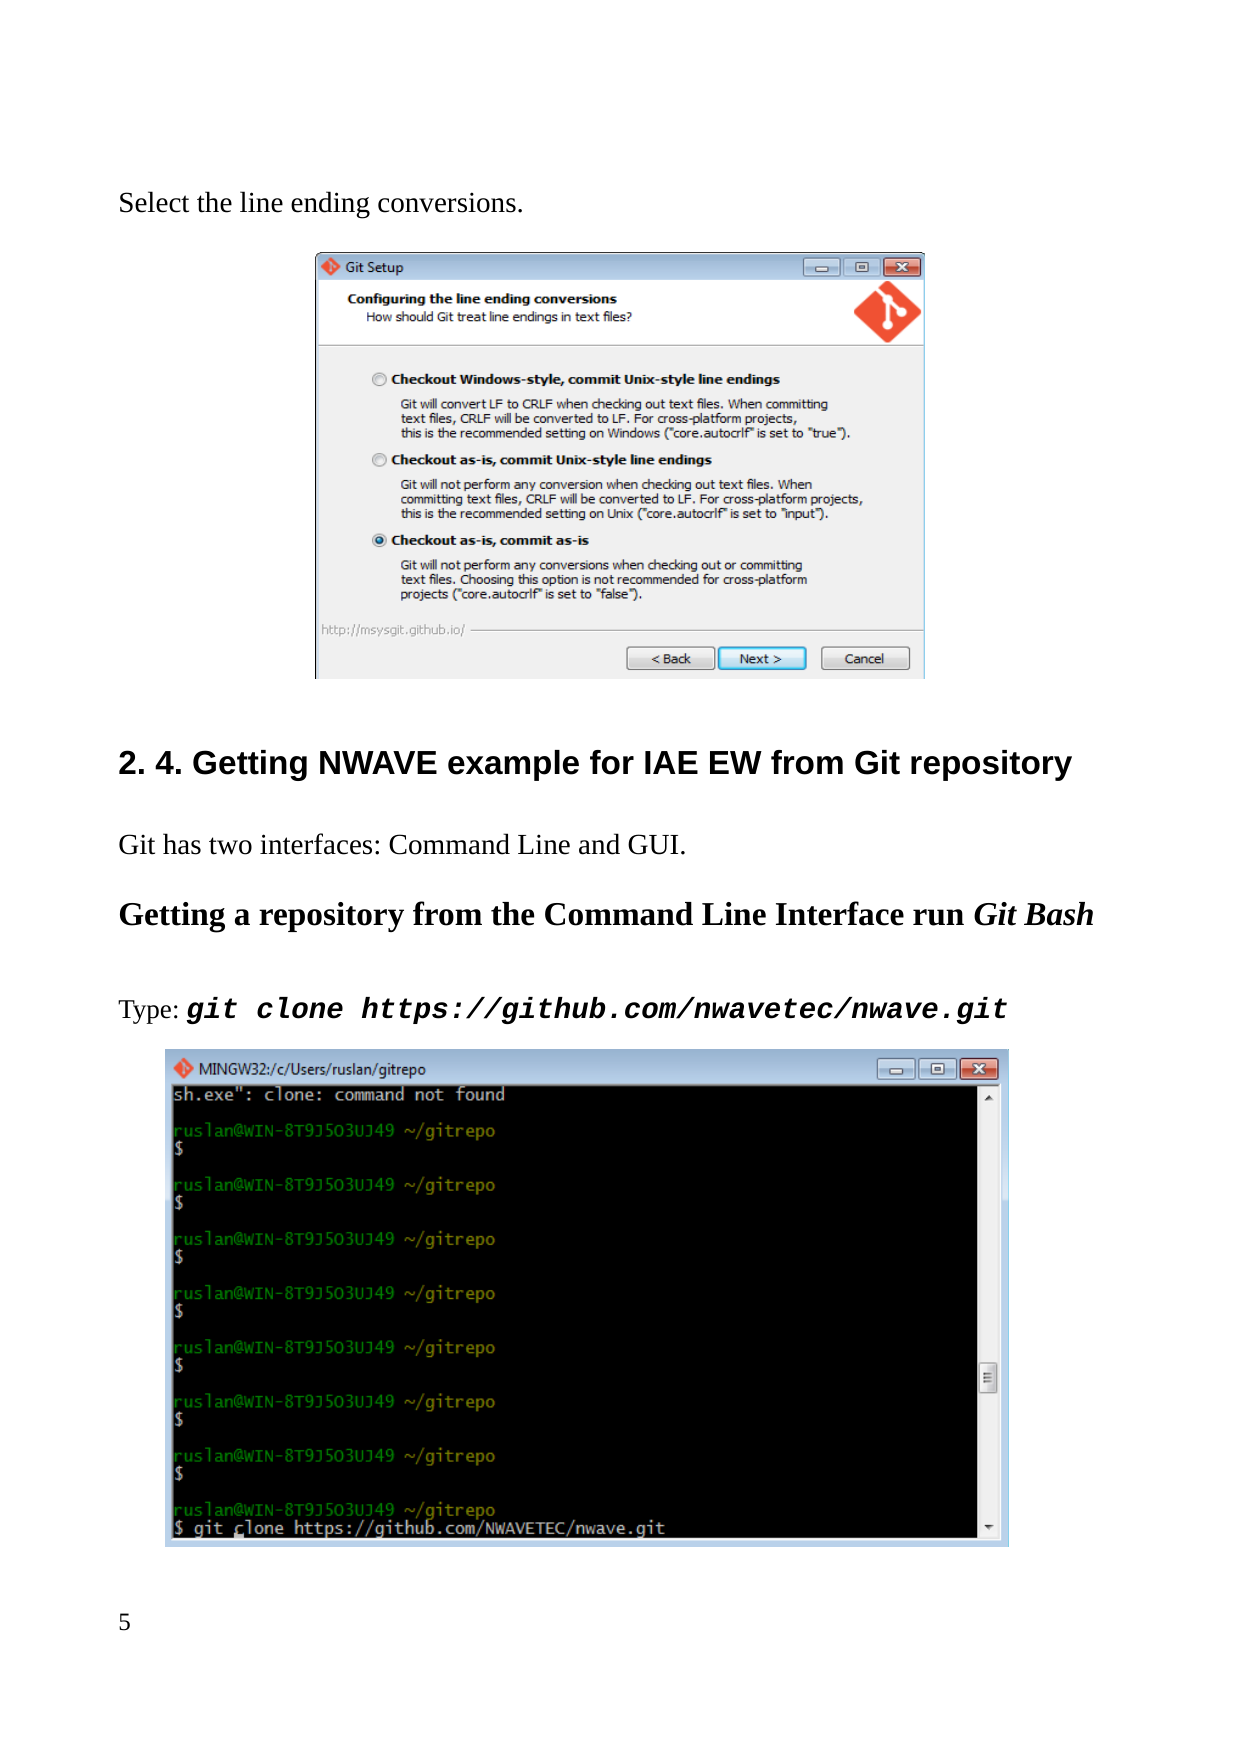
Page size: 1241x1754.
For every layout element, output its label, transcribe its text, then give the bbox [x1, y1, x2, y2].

list Select the line ending conversions. [118, 185, 1122, 219]
picture [315, 252, 925, 679]
subtitle 2. 4. Getting NWAVE example for IAE EW from Git repository [118, 743, 1122, 781]
list Type: git clone https://github.com/nwavetec/nwave.git [118, 993, 1122, 1027]
picture [165, 1049, 1009, 1547]
list Getting a repository from the Command Line Interface run Git Bash [118, 894, 1122, 933]
list Git has two interfaces: Command Line and GUI. [118, 827, 1122, 861]
